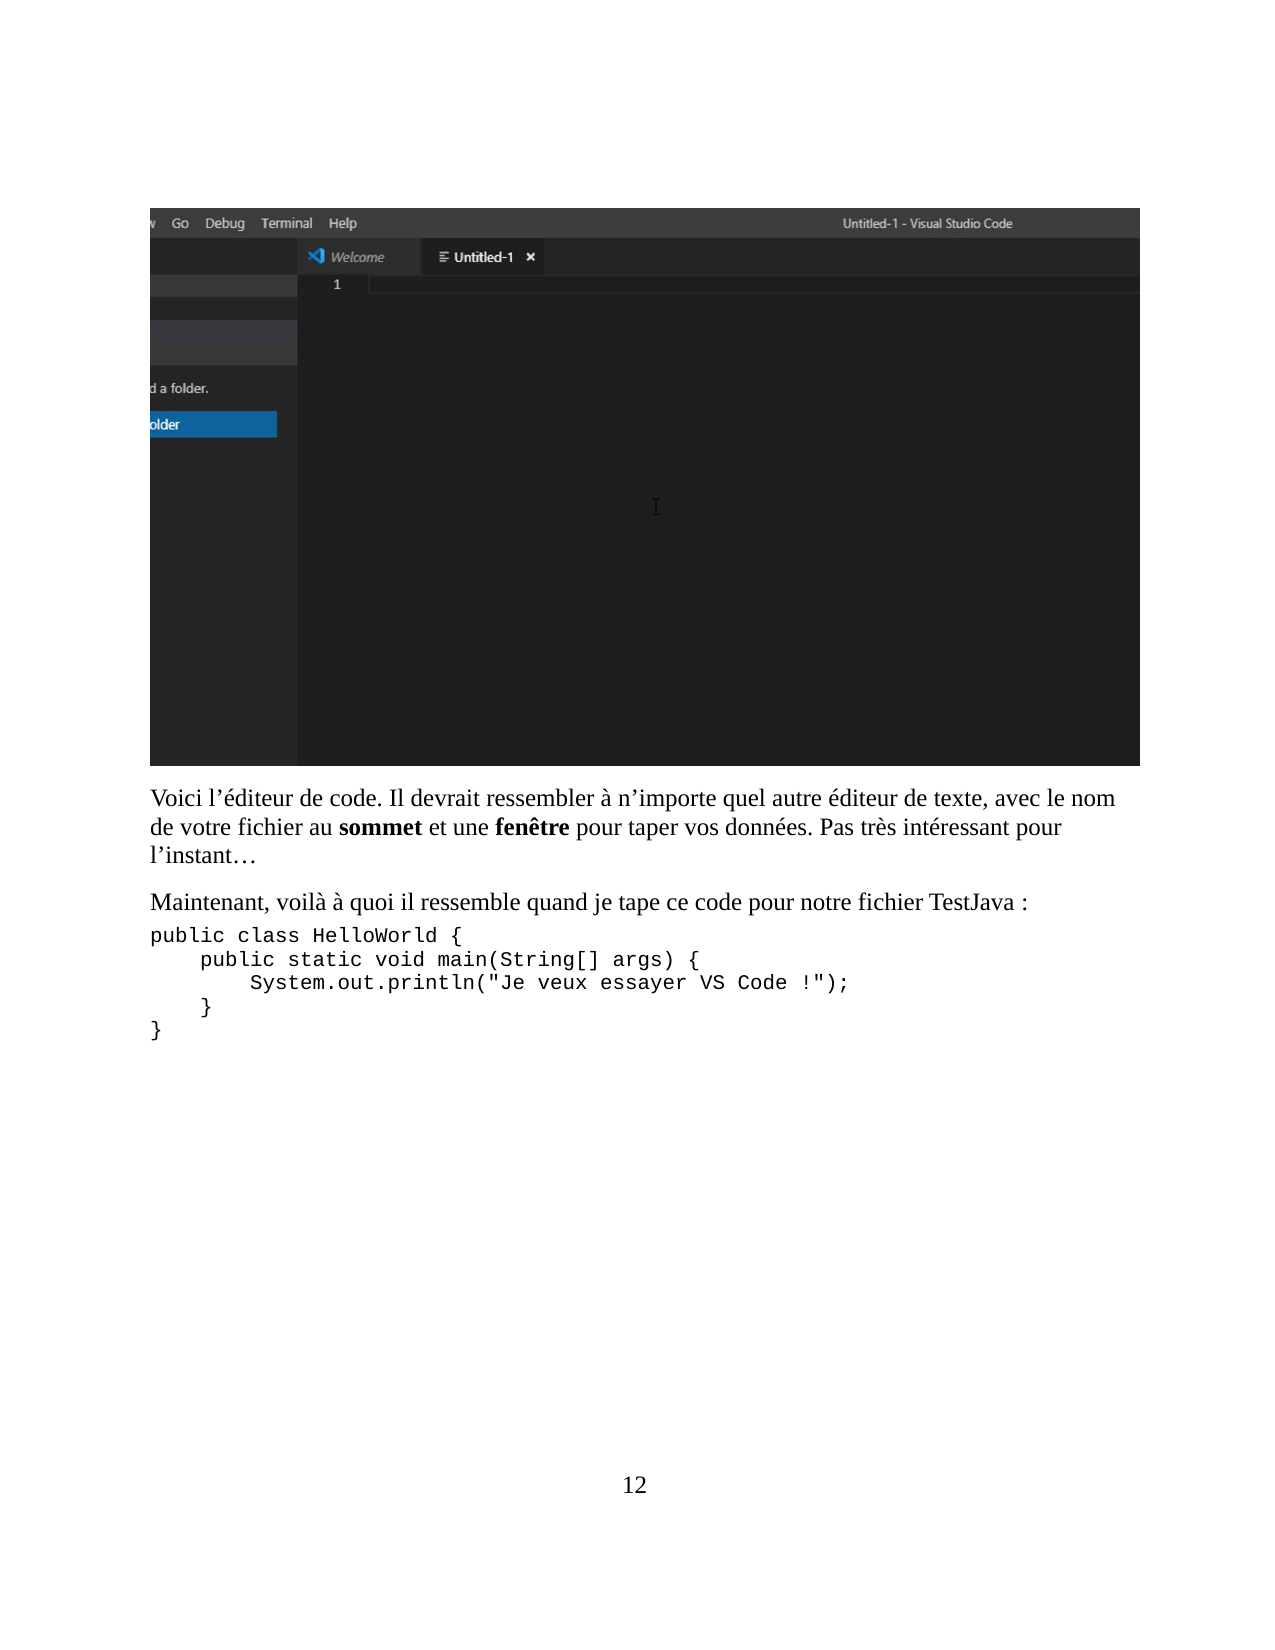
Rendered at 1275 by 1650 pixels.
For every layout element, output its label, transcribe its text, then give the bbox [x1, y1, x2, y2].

text } [150, 996, 1125, 1019]
text System.out.println("Je veux essayer VS Code !"); [150, 972, 1125, 996]
text Maintenant, voilà à quoi il ressemble quand je tape ce code pour notre fichier TestJava : [150, 887, 1125, 916]
text Voici l’éditeur de code. Il devrait ressembler à n’importe quel autre éditeur de texte, avec le nom de votre fichier au sommet et une fenêtre pour taper vos données. Pas très intéressant pour l’instant… [150, 783, 1125, 869]
text public static void main(String[] args) { [150, 948, 1125, 972]
text } [150, 1019, 1125, 1043]
picture [150, 208, 1140, 766]
text public class HelloWorld { [150, 925, 1125, 948]
